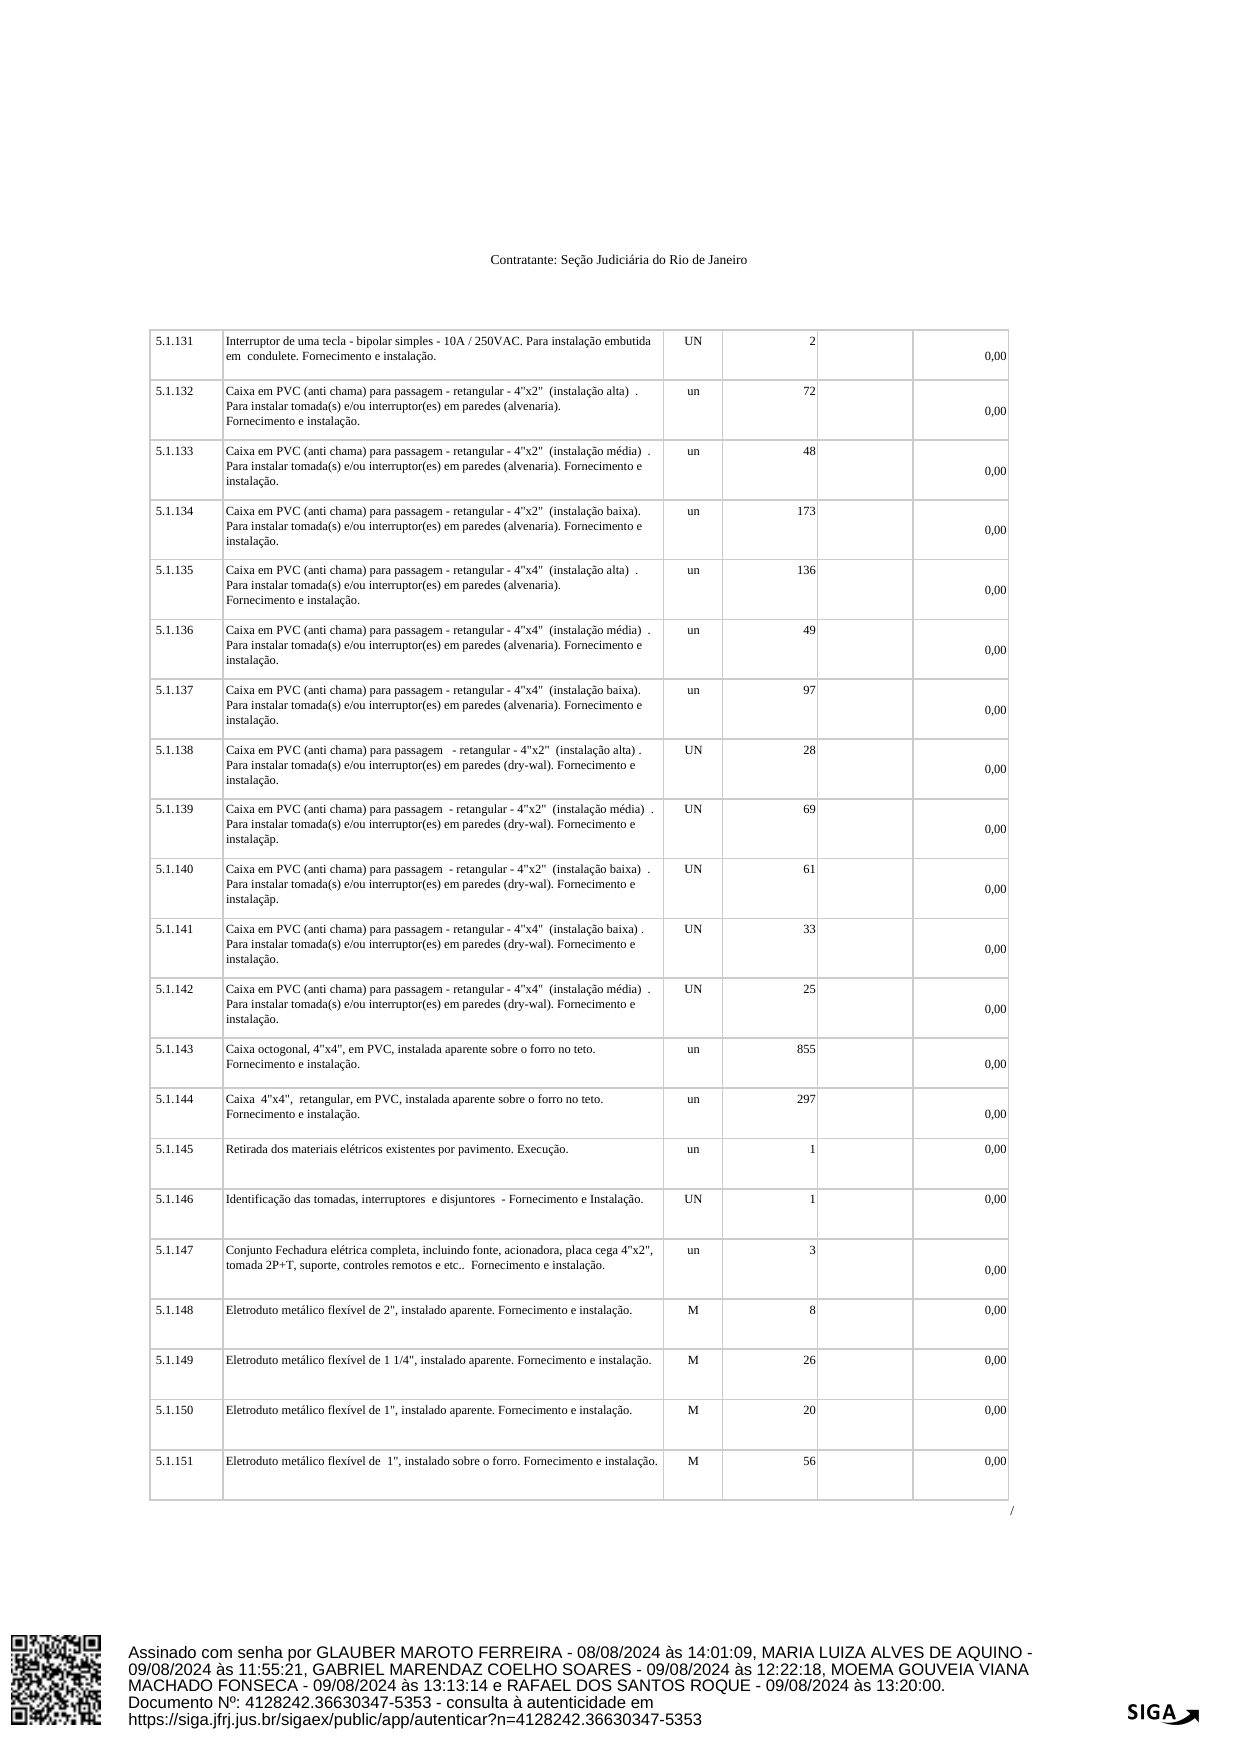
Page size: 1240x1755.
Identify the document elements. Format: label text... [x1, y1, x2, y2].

table_cell 5.1.149 [151, 1350, 222, 1399]
table_header UN [664, 331, 722, 379]
table_cell 5.1.137 [151, 680, 222, 738]
table_cell Eletroduto metálico flexível de 1", instalado aparente. Fornecimento e instalação. [224, 1400, 663, 1449]
table_cell 5.1.147 [151, 1240, 222, 1298]
table_header 5.1.131 [151, 331, 222, 379]
table_cell un [664, 1089, 722, 1138]
table_cell [818, 501, 912, 559]
table_cell 0,00 [914, 501, 1008, 559]
table_cell 56 [723, 1451, 817, 1499]
table_cell 49 [723, 620, 817, 678]
table_cell [818, 680, 912, 738]
table_cell 5.1.139 [151, 800, 222, 858]
table_cell [818, 859, 912, 917]
table_cell un [664, 620, 722, 678]
table_cell Caixa em PVC (anti chama) para passagem - retangular - 4"x2" (instalação baixa) . Para instalar tomada(s) e/ou interruptor(es) em paredes (dry-wal). Fornecimento e instalaçãp. [224, 859, 663, 917]
table_cell [818, 800, 912, 858]
table_cell M [664, 1350, 722, 1399]
table_cell [818, 1300, 912, 1348]
table_cell un [664, 441, 722, 499]
table_cell 5.1.142 [151, 979, 222, 1037]
table_cell 855 [723, 1039, 817, 1087]
table_cell Conjunto Fechadura elétrica completa, incluindo fonte, acionadora, placa cega 4"x2", tomada 2P+T, suporte, controles remotos e etc.. Fornecimento e instalação. [224, 1240, 663, 1298]
table_cell [818, 1451, 912, 1499]
table_cell 28 [723, 740, 817, 798]
table_cell Caixa em PVC (anti chama) para passagem - retangular - 4"x4" (instalação média) . Para instalar tomada(s) e/ou interruptor(es) em paredes (dry-wal). Fornecimento e instalação. [224, 979, 663, 1037]
table_cell 0,00 [914, 800, 1008, 858]
table_cell un [664, 1139, 722, 1188]
table_cell 0,00 [914, 441, 1008, 499]
table_cell 5.1.143 [151, 1039, 222, 1087]
table_cell 0,00 [914, 1451, 1008, 1499]
table_cell M [664, 1400, 722, 1449]
table_cell 61 [723, 859, 817, 917]
table_cell [818, 979, 912, 1037]
table_cell un [664, 680, 722, 738]
table_cell UN [664, 919, 722, 977]
table_cell [818, 441, 912, 499]
table_cell un [664, 381, 722, 439]
table_cell 20 [723, 1400, 817, 1449]
table_cell 0,00 [914, 680, 1008, 738]
table_header 0,00 [914, 331, 1008, 379]
table_cell 5.1.141 [151, 919, 222, 977]
table_header [818, 331, 912, 379]
table_cell 0,00 [914, 1139, 1008, 1188]
table_cell 3 [723, 1240, 817, 1298]
table_cell Caixa em PVC (anti chama) para passagem - retangular - 4"x2" (instalação alta) . Para instalar tomada(s) e/ou interruptor(es) em paredes (alvenaria). Fornecimento e instalação. [224, 381, 663, 439]
table_cell 5.1.151 [151, 1451, 222, 1499]
table_cell [818, 1190, 912, 1238]
table_cell Caixa octogonal, 4"x4", em PVC, instalada aparente sobre o forro no teto. Fornecimento e instalação. [224, 1039, 663, 1087]
table_cell 0,00 [914, 1300, 1008, 1348]
table_cell M [664, 1300, 722, 1348]
table_cell Caixa em PVC (anti chama) para passagem - retangular - 4"x4" (instalação alta) . Para instalar tomada(s) e/ou interruptor(es) em paredes (alvenaria). Fornecimento e instalação. [224, 560, 663, 618]
table_cell 48 [723, 441, 817, 499]
table_cell Identificação das tomadas, interruptores e disjuntores - Fornecimento e Instalação. [224, 1190, 663, 1238]
table_cell 25 [723, 979, 817, 1037]
table_cell [818, 919, 912, 977]
table_cell 5.1.140 [151, 859, 222, 917]
table_cell un [664, 501, 722, 559]
table_cell 5.1.134 [151, 501, 222, 559]
table_cell 5.1.135 [151, 560, 222, 618]
table_cell 0,00 [914, 919, 1008, 977]
table_cell 0,00 [914, 1190, 1008, 1238]
table_cell un [664, 560, 722, 618]
table_cell 5.1.136 [151, 620, 222, 678]
table_cell [818, 560, 912, 618]
table_cell 1 [723, 1190, 817, 1238]
table_cell 5.1.146 [151, 1190, 222, 1238]
table_cell 26 [723, 1350, 817, 1399]
table_cell 5.1.132 [151, 381, 222, 439]
table_cell 0,00 [914, 1350, 1008, 1399]
table_cell 5.1.144 [151, 1089, 222, 1138]
table_cell [818, 1240, 912, 1298]
table_cell 0,00 [914, 1089, 1008, 1138]
table_cell 0,00 [914, 620, 1008, 678]
table_cell 0,00 [914, 979, 1008, 1037]
table_cell Caixa em PVC (anti chama) para passagem - retangular - 4"x2" (instalação média) . Para instalar tomada(s) e/ou interruptor(es) em paredes (dry-wal). Fornecimento e instalaçãp. [224, 800, 663, 858]
table_cell 0,00 [914, 381, 1008, 439]
table_cell 5.1.133 [151, 441, 222, 499]
table_cell Eletroduto metálico flexível de 2", instalado aparente. Fornecimento e instalação. [224, 1300, 663, 1348]
table_cell Caixa em PVC (anti chama) para passagem - retangular - 4"x2" (instalação baixa). Para instalar tomada(s) e/ou interruptor(es) em paredes (alvenaria). Fornecimento e instalação. [224, 501, 663, 559]
table_cell un [664, 1039, 722, 1087]
table_cell 0,00 [914, 1240, 1008, 1298]
table_cell 97 [723, 680, 817, 738]
table_cell 33 [723, 919, 817, 977]
table_cell Eletroduto metálico flexível de 1 1/4", instalado aparente. Fornecimento e instalação. [224, 1350, 663, 1399]
table_cell 5.1.145 [151, 1139, 222, 1188]
table_cell 0,00 [914, 740, 1008, 798]
table_cell un [664, 1240, 722, 1298]
table_cell UN [664, 979, 722, 1037]
table_cell [818, 381, 912, 439]
table_cell UN [664, 859, 722, 917]
table_cell Caixa em PVC (anti chama) para passagem - retangular - 4"x2" (instalação alta) . Para instalar tomada(s) e/ou interruptor(es) em paredes (dry-wal). Fornecimento e instalação. [224, 740, 663, 798]
table_cell 297 [723, 1089, 817, 1138]
table_cell Caixa 4"x4", retangular, em PVC, instalada aparente sobre o forro no teto. Fornecimento e instalação. [224, 1089, 663, 1138]
table_cell [818, 1350, 912, 1399]
table_cell [818, 740, 912, 798]
table_cell 5.1.148 [151, 1300, 222, 1348]
table_cell 5.1.150 [151, 1400, 222, 1449]
table_cell [818, 1400, 912, 1449]
table_cell UN [664, 800, 722, 858]
table_header 2 [723, 331, 817, 379]
table_cell Retirada dos materiais elétricos existentes por pavimento. Execução. [224, 1139, 663, 1188]
table_cell Caixa em PVC (anti chama) para passagem - retangular - 4"x4" (instalação média) . Para instalar tomada(s) e/ou interruptor(es) em paredes (alvenaria). Fornecimento e instalação. [224, 620, 663, 678]
table_cell UN [664, 740, 722, 798]
table_cell 136 [723, 560, 817, 618]
table_cell 0,00 [914, 1039, 1008, 1087]
table_cell [818, 1039, 912, 1087]
table_cell UN [664, 1190, 722, 1238]
table_header Interruptor de uma tecla - bipolar simples - 10A / 250VAC. Para instalação embutida em condulete. Fornecimento e instalação. [224, 331, 663, 379]
table_cell 173 [723, 501, 817, 559]
table_cell Caixa em PVC (anti chama) para passagem - retangular - 4"x2" (instalação média) . Para instalar tomada(s) e/ou interruptor(es) em paredes (alvenaria). Fornecimento e instalação. [224, 441, 663, 499]
table_cell 72 [723, 381, 817, 439]
table_cell Eletroduto metálico flexível de 1", instalado sobre o forro. Fornecimento e instalação. [224, 1451, 663, 1499]
table_cell 69 [723, 800, 817, 858]
table_cell 5.1.138 [151, 740, 222, 798]
table_cell 8 [723, 1300, 817, 1348]
table_cell 0,00 [914, 560, 1008, 618]
table_cell 1 [723, 1139, 817, 1188]
table_cell Caixa em PVC (anti chama) para passagem - retangular - 4"x4" (instalação baixa) . Para instalar tomada(s) e/ou interruptor(es) em paredes (dry-wal). Fornecimento e instalação. [224, 919, 663, 977]
table_cell [818, 620, 912, 678]
table_cell 0,00 [914, 1400, 1008, 1449]
table_cell Caixa em PVC (anti chama) para passagem - retangular - 4"x4" (instalação baixa). Para instalar tomada(s) e/ou interruptor(es) em paredes (alvenaria). Fornecimento e instalação. [224, 680, 663, 738]
table_cell [818, 1089, 912, 1138]
table_cell [818, 1139, 912, 1188]
table_cell 0,00 [914, 859, 1008, 917]
table_cell M [664, 1451, 722, 1499]
